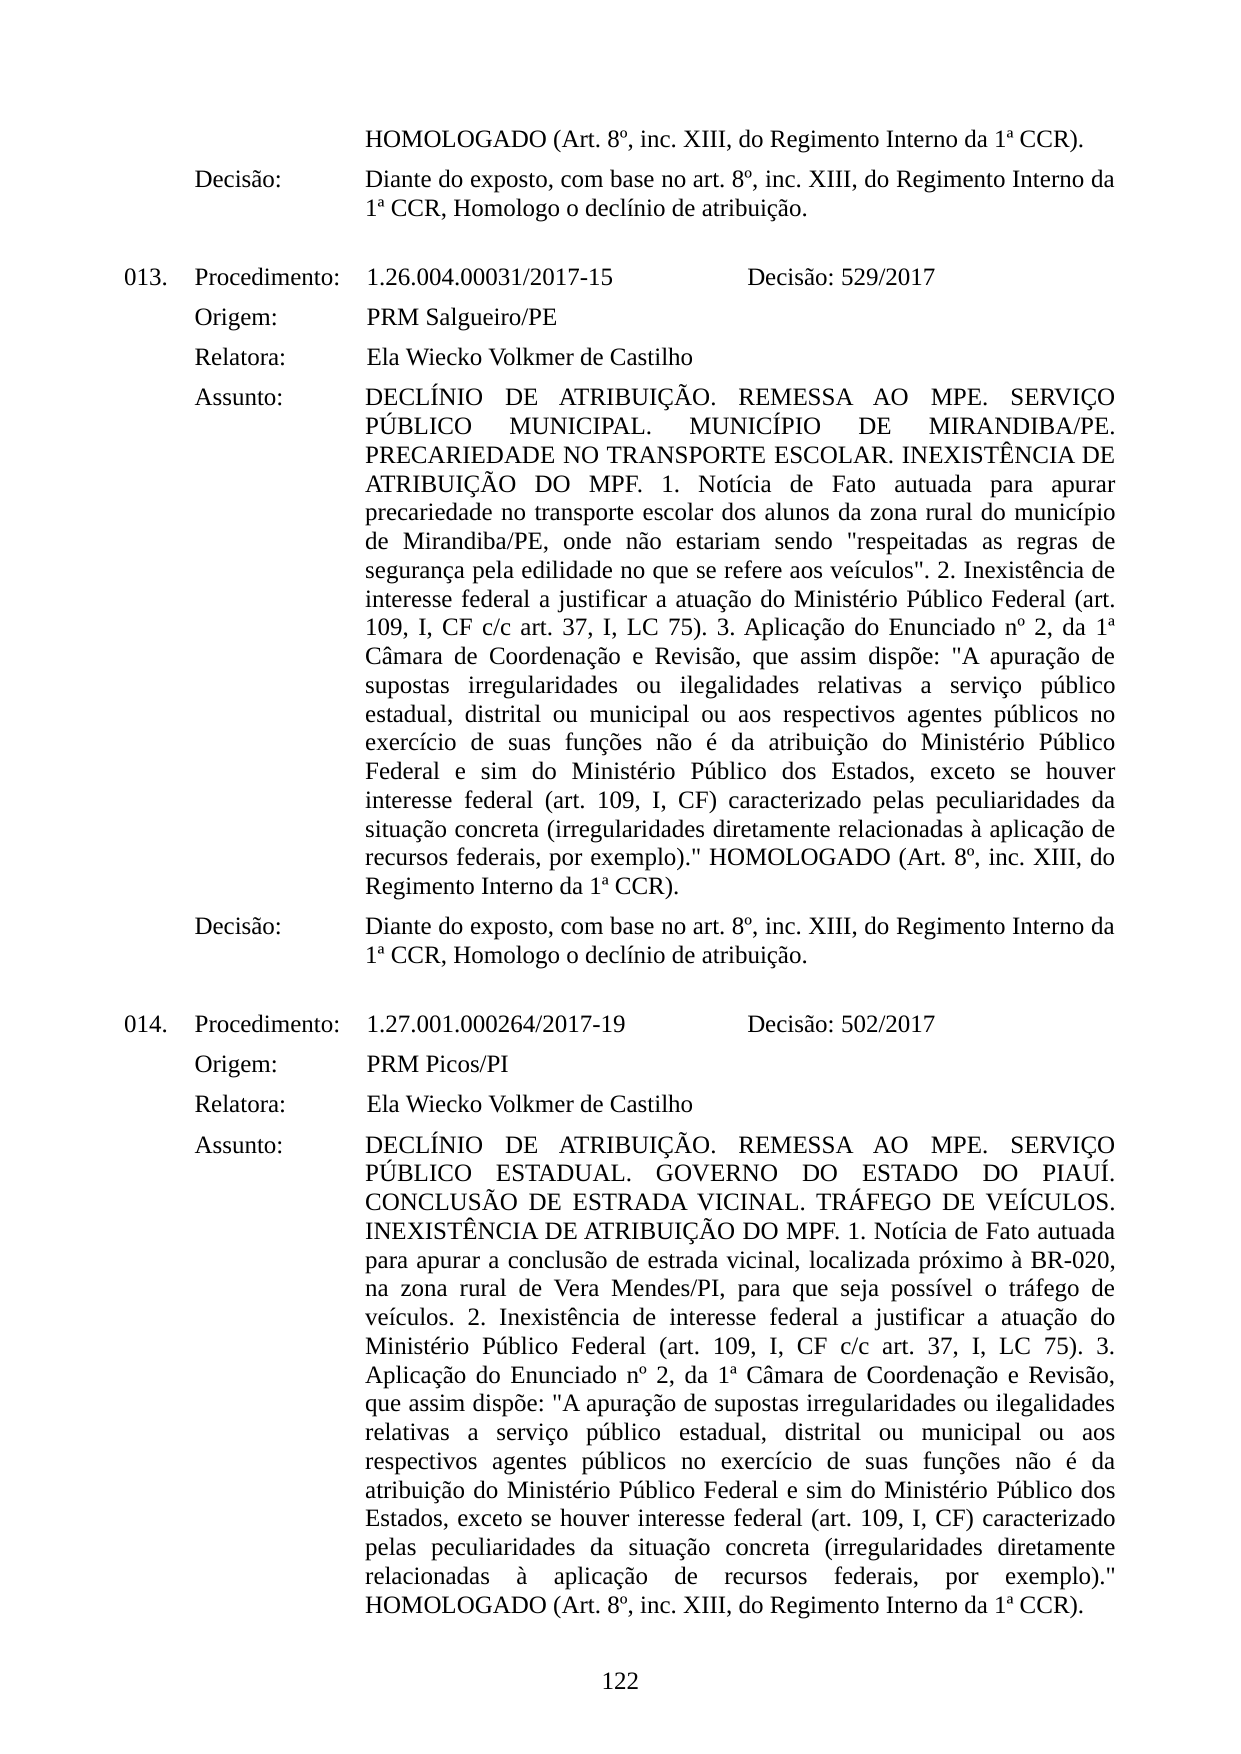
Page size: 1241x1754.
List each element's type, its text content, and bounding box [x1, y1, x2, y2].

table_header Decisão: [189, 906, 361, 974]
table_cell PRM Picos/PI [361, 1044, 1122, 1084]
table_header 014. [118, 1003, 189, 1043]
table_header [118, 906, 189, 974]
table_cell [189, 118, 361, 158]
table_header 1.27.001.000264/2017-19 [361, 1003, 741, 1043]
table_cell Relatora: [189, 1084, 361, 1124]
table_header Diante do exposto, com base no art. 8º, inc. XIII, do Regimento Interno da 1ª CCR, Homologo o declínio de atribuição. [361, 158, 1122, 227]
table_cell Ela Wiecko Volkmer de Castilho [361, 1084, 1122, 1124]
table_cell Origem: [189, 296, 361, 336]
table_cell Assunto: [189, 377, 361, 906]
table_cell [118, 1124, 189, 1624]
table_header Procedimento: [189, 1003, 361, 1043]
table_cell DECLÍNIO DE ATRIBUIÇÃO. REMESSA AO MPE. SERVIÇO PÚBLICO ESTADUAL. GOVERNO DO ESTADO DO PIAUÍ. CONCLUSÃO DE ESTRADA VICINAL. TRÁFEGO DE VEÍCULOS. INEXISTÊNCIA DE ATRIBUIÇÃO DO MPF. 1. Notícia de Fato autuada para apurar a conclusão de estrada vicinal, localizada próximo à BR-020, na zona rural de Vera Mendes/PI, para que seja possível o tráfego de veículos. 2. Inexistência de interesse federal a justificar a atuação do Ministério Público Federal (art. 109, I, CF c/c art. 37, I, LC 75). 3. Aplicação do Enunciado nº 2, da 1ª Câmara de Coordenação e Revisão, que assim dispõe: "A apuração de supostas irregularidades ou ilegalidades relativas a serviço público estadual, distrital ou municipal ou aos respectivos agentes públicos no exercício de suas funções não é da atribuição do Ministério Público Federal e sim do Ministério Público dos Estados, exceto se houver interesse federal (art. 109, I, CF) caracterizado pelas peculiaridades da situação concreta (irregularidades diretamente relacionadas à aplicação de recursos federais, por exemplo)." HOMOLOGADO (Art. 8º, inc. XIII, do Regimento Interno da 1ª CCR). [361, 1124, 1122, 1624]
table_header Diante do exposto, com base no art. 8º, inc. XIII, do Regimento Interno da 1ª CCR, Homologo o declínio de atribuição. [361, 906, 1122, 974]
table_cell Assunto: [189, 1124, 361, 1624]
table_header 013. [118, 256, 189, 296]
table_cell HOMOLOGADO (Art. 8º, inc. XIII, do Regimento Interno da 1ª CCR). [361, 118, 1122, 158]
table_cell [118, 118, 189, 158]
table_cell [118, 1044, 189, 1084]
table_header Procedimento: [189, 256, 361, 296]
table_header 1.26.004.00031/2017-15 [361, 256, 741, 296]
table_header Decisão: [189, 158, 361, 227]
table_cell PRM Salgueiro/PE [361, 296, 1122, 336]
table_header Decisão: 529/2017 [741, 256, 1122, 296]
table_cell [118, 296, 189, 336]
table_cell [118, 336, 189, 377]
table_cell Relatora: [189, 336, 361, 377]
table_header [118, 158, 189, 227]
table_cell Origem: [189, 1044, 361, 1084]
table_cell [118, 1084, 189, 1124]
table_cell DECLÍNIO DE ATRIBUIÇÃO. REMESSA AO MPE. SERVIÇO PÚBLICO MUNICIPAL. MUNICÍPIO DE MIRANDIBA/PE. PRECARIEDADE NO TRANSPORTE ESCOLAR. INEXISTÊNCIA DE ATRIBUIÇÃO DO MPF. 1. Notícia de Fato autuada para apurar precariedade no transporte escolar dos alunos da zona rural do município de Mirandiba/PE, onde não estariam sendo "respeitadas as regras de segurança pela edilidade no que se refere aos veículos". 2. Inexistência de interesse federal a justificar a atuação do Ministério Público Federal (art. 109, I, CF c/c art. 37, I, LC 75). 3. Aplicação do Enunciado nº 2, da 1ª Câmara de Coordenação e Revisão, que assim dispõe: "A apuração de supostas irregularidades ou ilegalidades relativas a serviço público estadual, distrital ou municipal ou aos respectivos agentes públicos no exercício de suas funções não é da atribuição do Ministério Público Federal e sim do Ministério Público dos Estados, exceto se houver interesse federal (art. 109, I, CF) caracterizado pelas peculiaridades da situação concreta (irregularidades diretamente relacionadas à aplicação de recursos federais, por exemplo)." HOMOLOGADO (Art. 8º, inc. XIII, do Regimento Interno da 1ª CCR). [361, 377, 1122, 906]
table_cell Ela Wiecko Volkmer de Castilho [361, 336, 1122, 377]
table_header Decisão: 502/2017 [741, 1003, 1122, 1043]
table_cell [118, 377, 189, 906]
